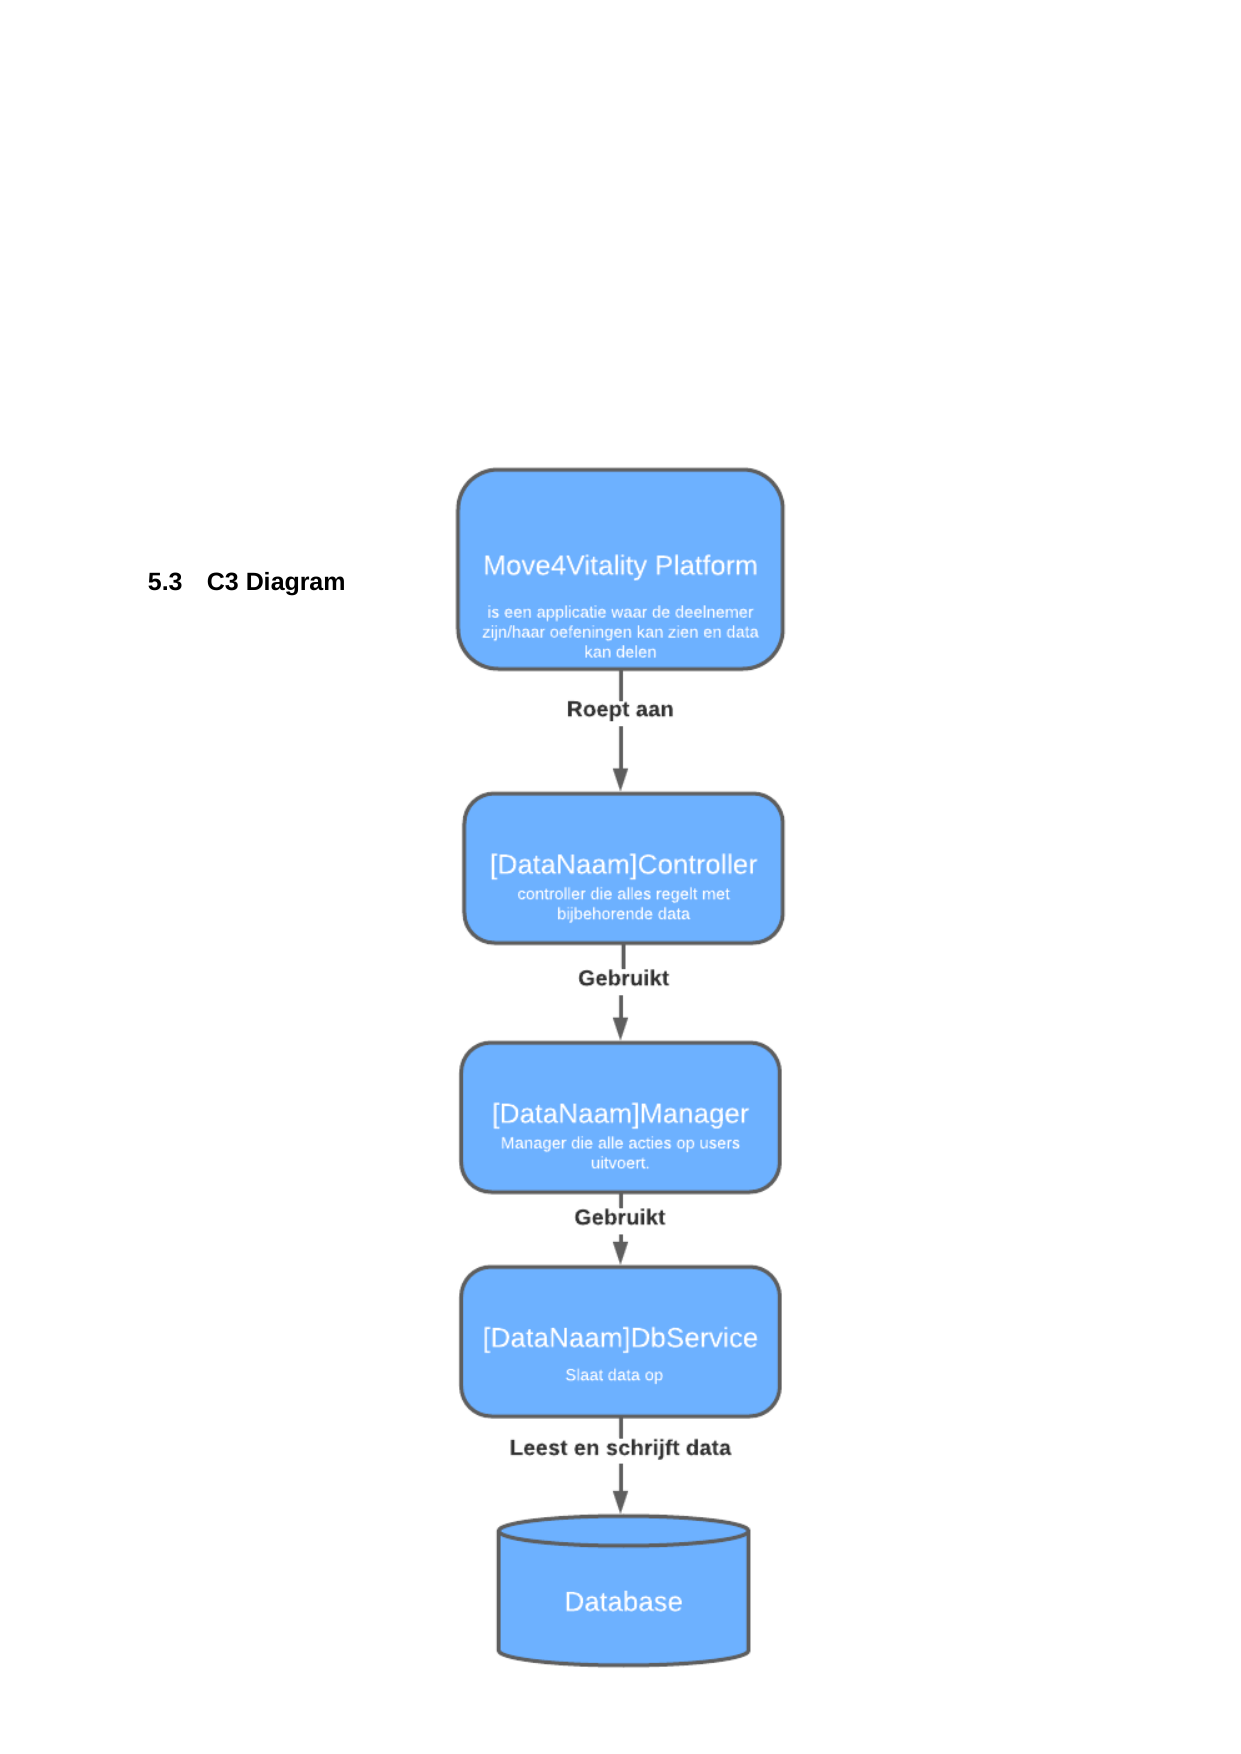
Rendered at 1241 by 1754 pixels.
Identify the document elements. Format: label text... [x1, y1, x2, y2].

subtitle C3 Diagram [148, 567, 412, 596]
subtitle [828, 567, 1093, 596]
